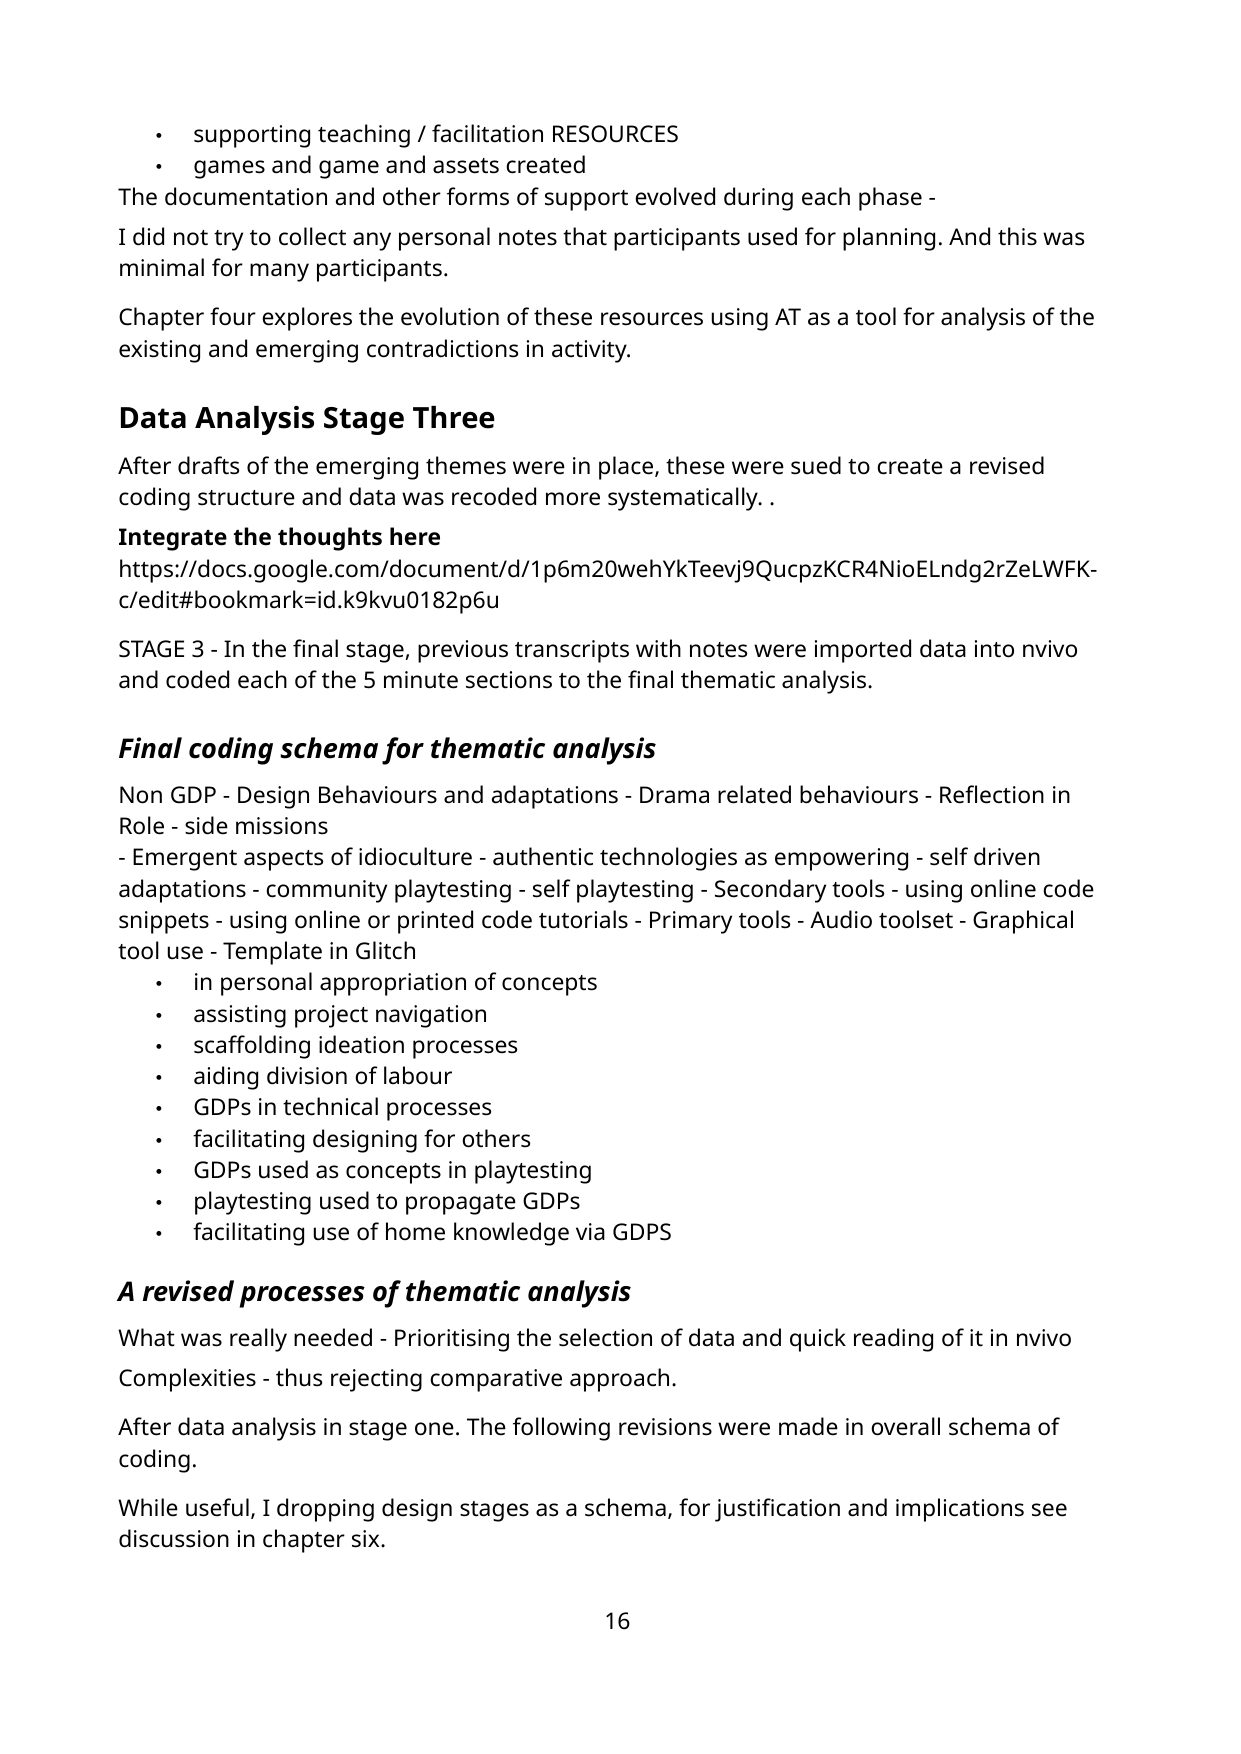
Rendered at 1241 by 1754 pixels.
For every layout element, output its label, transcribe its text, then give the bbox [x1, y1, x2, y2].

subtitle A revised processes of thematic analysis [118, 1273, 1122, 1309]
text After drafts of the emerging themes were in place, these were sued to create a revised coding structure and data was recoded more systematically. . [118, 450, 1122, 512]
text While useful, I dropping design stages as a schema, for justification and implications see discussion in chapter six. [118, 1492, 1122, 1554]
text STAGE 3 - In the final stage, previous transcripts with notes were imported data into nvivo and coded each of the 5 minute sections to the final thematic analysis. [118, 633, 1122, 696]
subtitle Data Analysis Stage Three [118, 398, 1122, 437]
text Integrate the thoughts here https://docs.google.com/document/d/1p6m20wehYkTeevj9QucpzKCR4NioELndg2rZeLWFK-c/edit#bookmark=id.k9kvu0182p6u [118, 521, 1122, 615]
list GDPs in technical processes [156, 1091, 1122, 1123]
text I did not try to collect any personal notes that participants used for planning. And this was minimal for many participants. [118, 221, 1122, 283]
list scaffolding ideation processes [156, 1029, 1122, 1060]
list assisting project navigation [156, 998, 1122, 1029]
list aiding division of labour [156, 1060, 1122, 1091]
list facilitating use of home knowledge via GDPS [156, 1216, 1122, 1248]
text Non GDP - Design Behaviours and adaptations - Drama related behaviours - Reflection in Role - side missions - Emergent aspects of idioculture - authentic technologies as empowering - self driven adaptations - community playtesting - self playtesting - Secondary tools - using online code snippets - using online or printed code tutorials - Primary tools - Audio toolset - Graphical tool use - Template in Glitch [118, 779, 1122, 966]
text Chapter four explores the evolution of these resources using AT as a tool for analysis of the existing and emerging contradictions in activity. [118, 301, 1122, 364]
list games and game and assets created [156, 149, 1122, 181]
subtitle Final coding schema for thematic analysis [118, 729, 1122, 766]
text Complexities - thus rejecting comparative approach. [118, 1362, 1122, 1393]
list playtesting used to propagate GDPs [156, 1185, 1122, 1216]
list GDPs used as concepts in playtesting [156, 1154, 1122, 1185]
list facilitating designing for others [156, 1123, 1122, 1154]
text What was really needed - Prioritising the selection of data and quick reading of it in nvivo [118, 1322, 1122, 1353]
list supporting teaching / facilitation RESOURCES [156, 118, 1122, 149]
text After data analysis in stage one. The following revisions were made in overall schema of coding. [118, 1411, 1122, 1474]
list in personal appropriation of concepts [156, 966, 1122, 998]
text The documentation and other forms of support evolved during each phase - [118, 181, 1122, 212]
